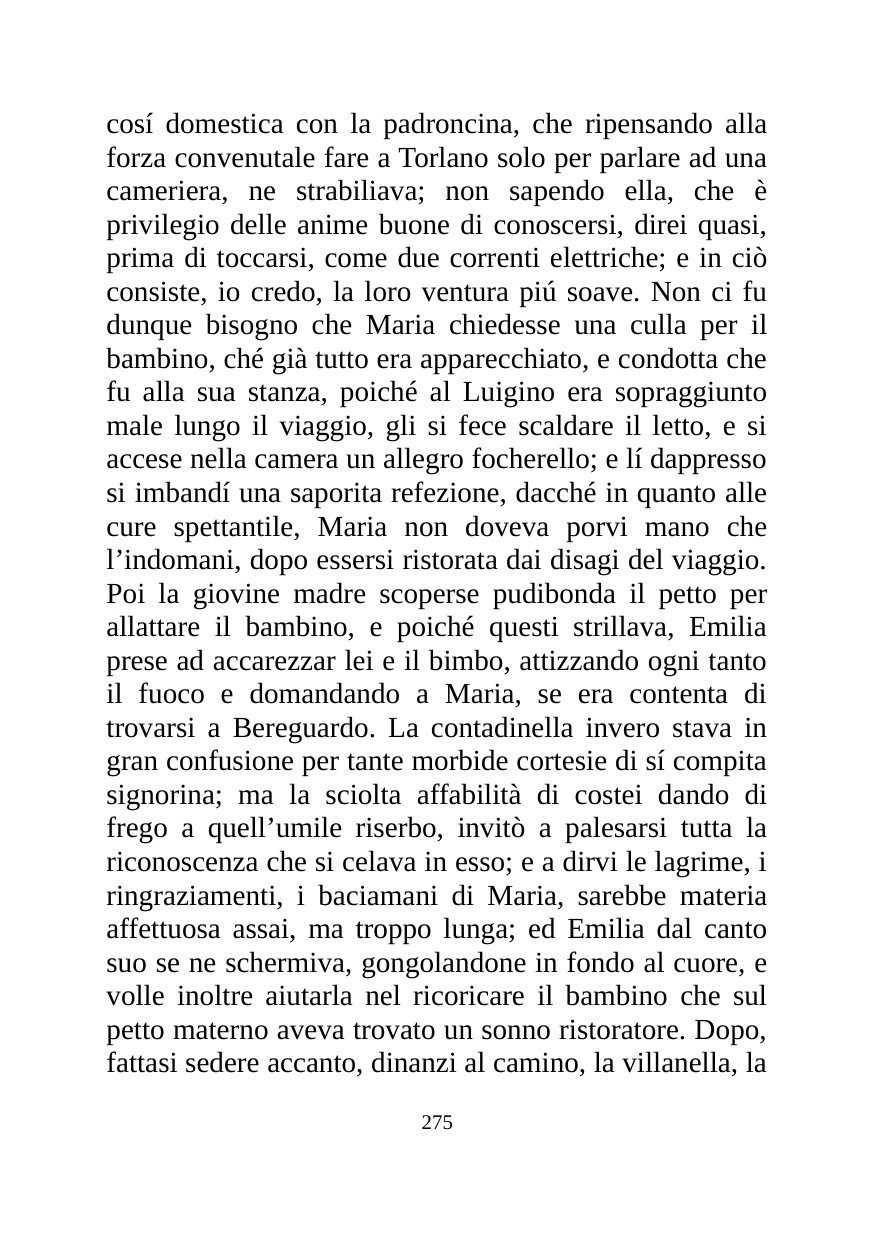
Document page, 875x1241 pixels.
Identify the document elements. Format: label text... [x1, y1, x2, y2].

text cosí domestica con la padroncina, che ripensando alla forza convenutale fare a Torlano solo per parlare ad una cameriera, ne strabiliava; non sapendo ella, che è privilegio delle anime buone di conoscersi, direi quasi, prima di toccarsi, come due correnti elettriche; e in ciò consiste, io credo, la loro ventura piú soave. Non ci fu dunque bisogno che Maria chiedesse una culla per il bambino, ché già tutto era apparecchiato, e condotta che fu alla sua stanza, poiché al Luigino era sopraggiunto male lungo il viaggio, gli si fece scaldare il letto, e si accese nella camera un allegro focherello; e lí dappresso si imbandí una saporita refezione, dacché in quanto alle cure spettantile, Maria non doveva porvi mano che l’indomani, dopo essersi ristorata dai disagi del viaggio. Poi la giovine madre scoperse pudibonda il petto per allattare il bambino, e poiché questi strillava, Emilia prese ad accarezzar lei e il bimbo, attizzando ogni tanto il fuoco e domandando a Maria, se era contenta di trovarsi a Bereguardo. La contadinella invero stava in gran confusione per tante morbide cortesie di sí compita signorina; ma la sciolta affabilità di costei dando di frego a quell’umile riserbo, invitò a palesarsi tutta la riconoscenza che si celava in esso; e a dirvi le lagrime, i ringraziamenti, i baciamani di Maria, sarebbe materia affettuosa assai, ma troppo lunga; ed Emilia dal canto suo se ne schermiva, gongolandone in fondo al cuore, e volle inoltre aiutarla nel ricoricare il bambino che sul petto materno aveva trovato un sonno ristoratore. Dopo, fattasi sedere accanto, dinanzi al camino, la villanella, la [106, 106, 768, 1079]
